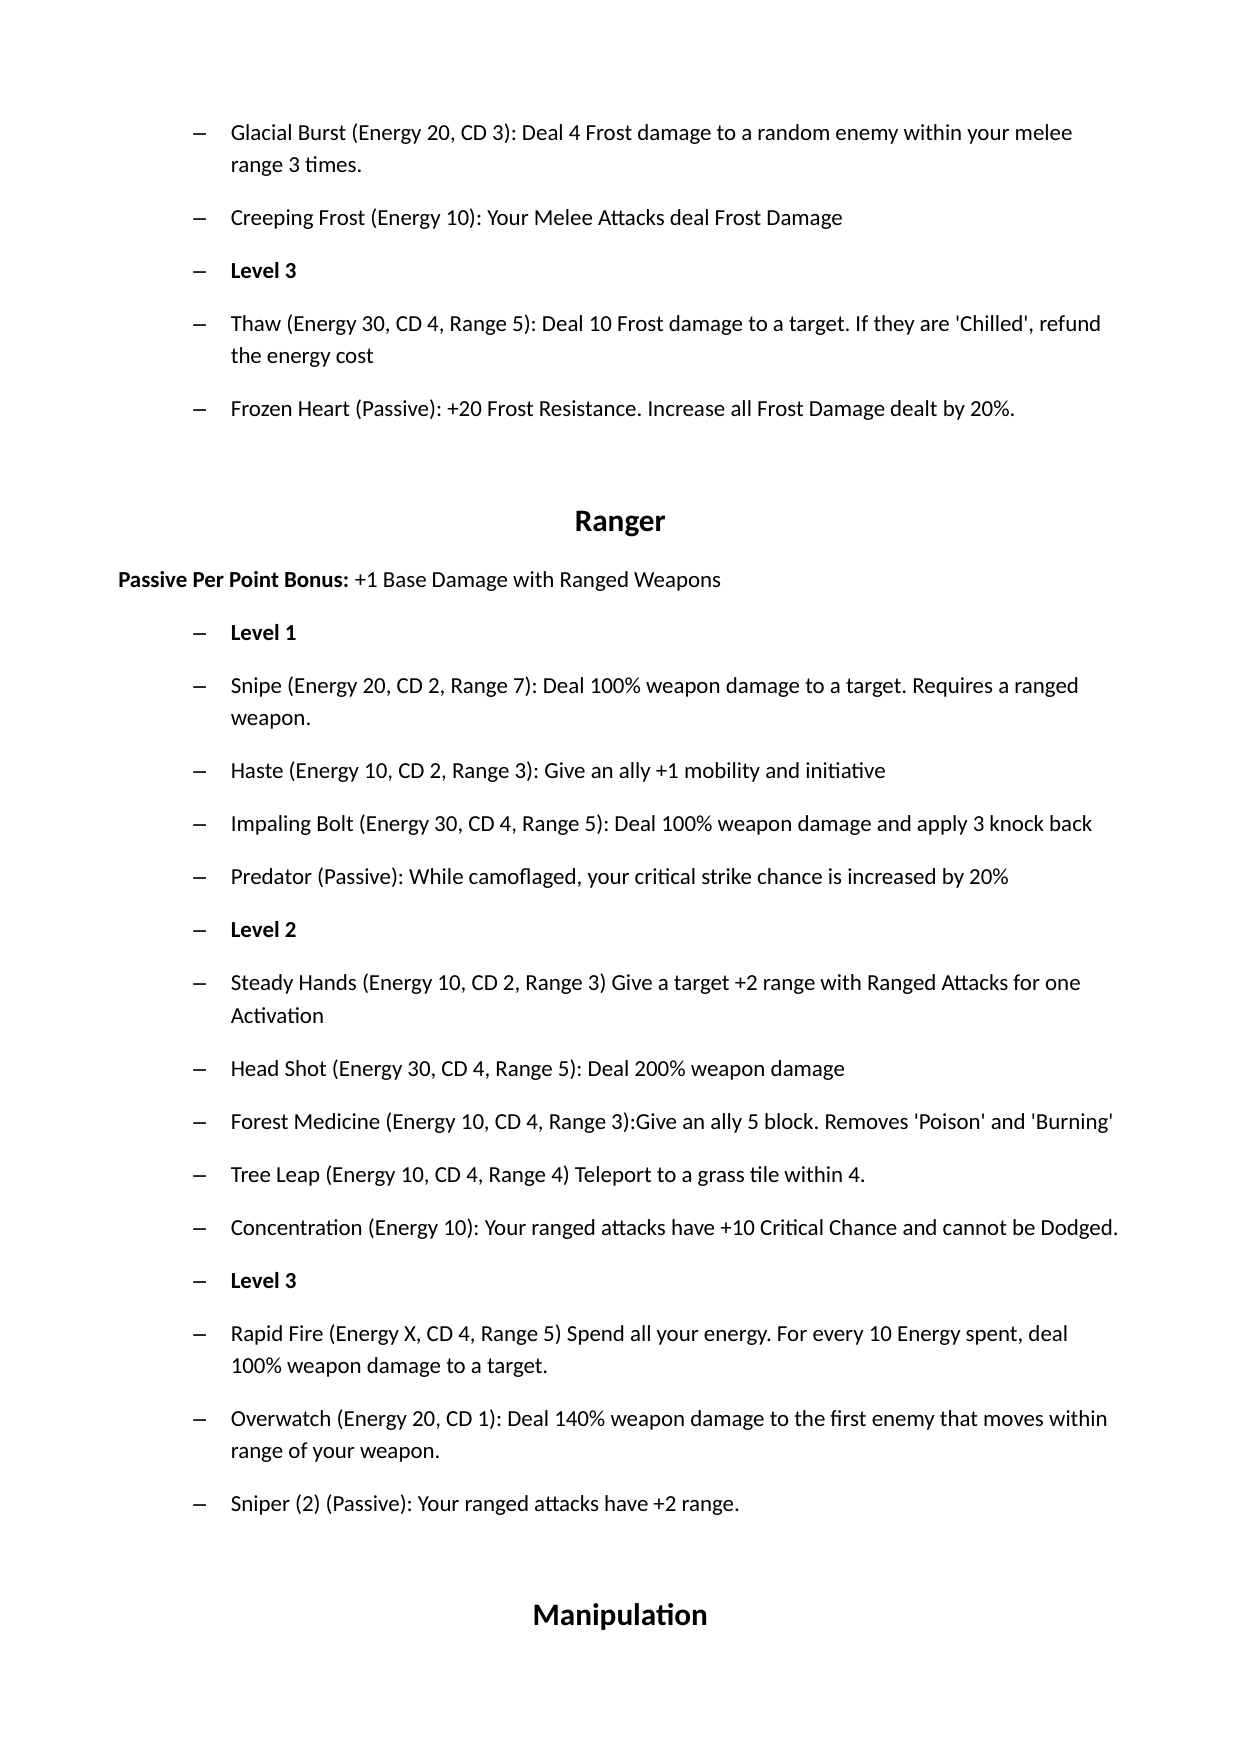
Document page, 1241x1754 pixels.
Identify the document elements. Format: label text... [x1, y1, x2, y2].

list Thaw (Energy 30, CD 4, Range 5): Deal 10 Frost damage to a target. If they are 'Chilled', refund the energy cost [193, 309, 1122, 369]
list Creeping Frost (Energy 10): Your Melee Attacks deal Frost Damage [193, 203, 1122, 231]
list Snipe (Energy 20, CD 2, Range 7): Deal 100% weapon damage to a target. Requires a ranged weapon. [193, 671, 1122, 731]
text Passive Per Point Bonus: +1 Base Damage with Ranged Weapons [118, 565, 1122, 593]
list Head Shot (Energy 30, CD 4, Range 5): Deal 200% weapon damage [193, 1054, 1122, 1082]
text Ranger [118, 501, 1122, 539]
text Manipulation [118, 1595, 1122, 1633]
list Concentration (Energy 10): Your ranged attacks have +10 Critical Chance and cannot be Dodged. [193, 1213, 1122, 1241]
list Level 3 [193, 256, 1122, 284]
list Haste (Energy 10, CD 2, Range 3): Give an ally +1 mobility and initiative [193, 756, 1122, 784]
list Tree Leap (Energy 10, CD 4, Range 4) Teleport to a grass tile within 4. [193, 1160, 1122, 1188]
list Overwatch (Energy 20, CD 1): Deal 140% weapon damage to the first enemy that moves within range of your weapon. [193, 1404, 1122, 1464]
list Level 2 [193, 916, 1122, 943]
list Steady Hands (Energy 10, CD 2, Range 3) Give a target +2 range with Ranged Attacks for one Activation [193, 968, 1122, 1029]
list Rapid Fire (Energy X, CD 4, Range 5) Spend all your energy. For every 10 Energy spent, deal 100% weapon damage to a target. [193, 1319, 1122, 1379]
list Forest Medicine (Energy 10, CD 4, Range 3):Give an ally 5 block. Removes 'Poison' and 'Burning' [193, 1107, 1122, 1135]
list Level 1 [193, 618, 1122, 646]
list Impaling Bolt (Energy 30, CD 4, Range 5): Deal 100% weapon damage and apply 3 knock back [193, 809, 1122, 837]
list Frozen Heart (Passive): +20 Frost Resistance. Increase all Frost Damage dealt by 20%. [193, 394, 1122, 423]
list Level 3 [193, 1266, 1122, 1294]
list Glacial Burst (Energy 20, CD 3): Deal 4 Frost damage to a random enemy within your melee range 3 times. [193, 118, 1122, 178]
list Sniper (2) (Passive): Your ranged attacks have +2 range. [193, 1489, 1122, 1517]
list Predator (Passive): While camoflaged, your critical strike chance is increased by 20% [193, 862, 1122, 891]
